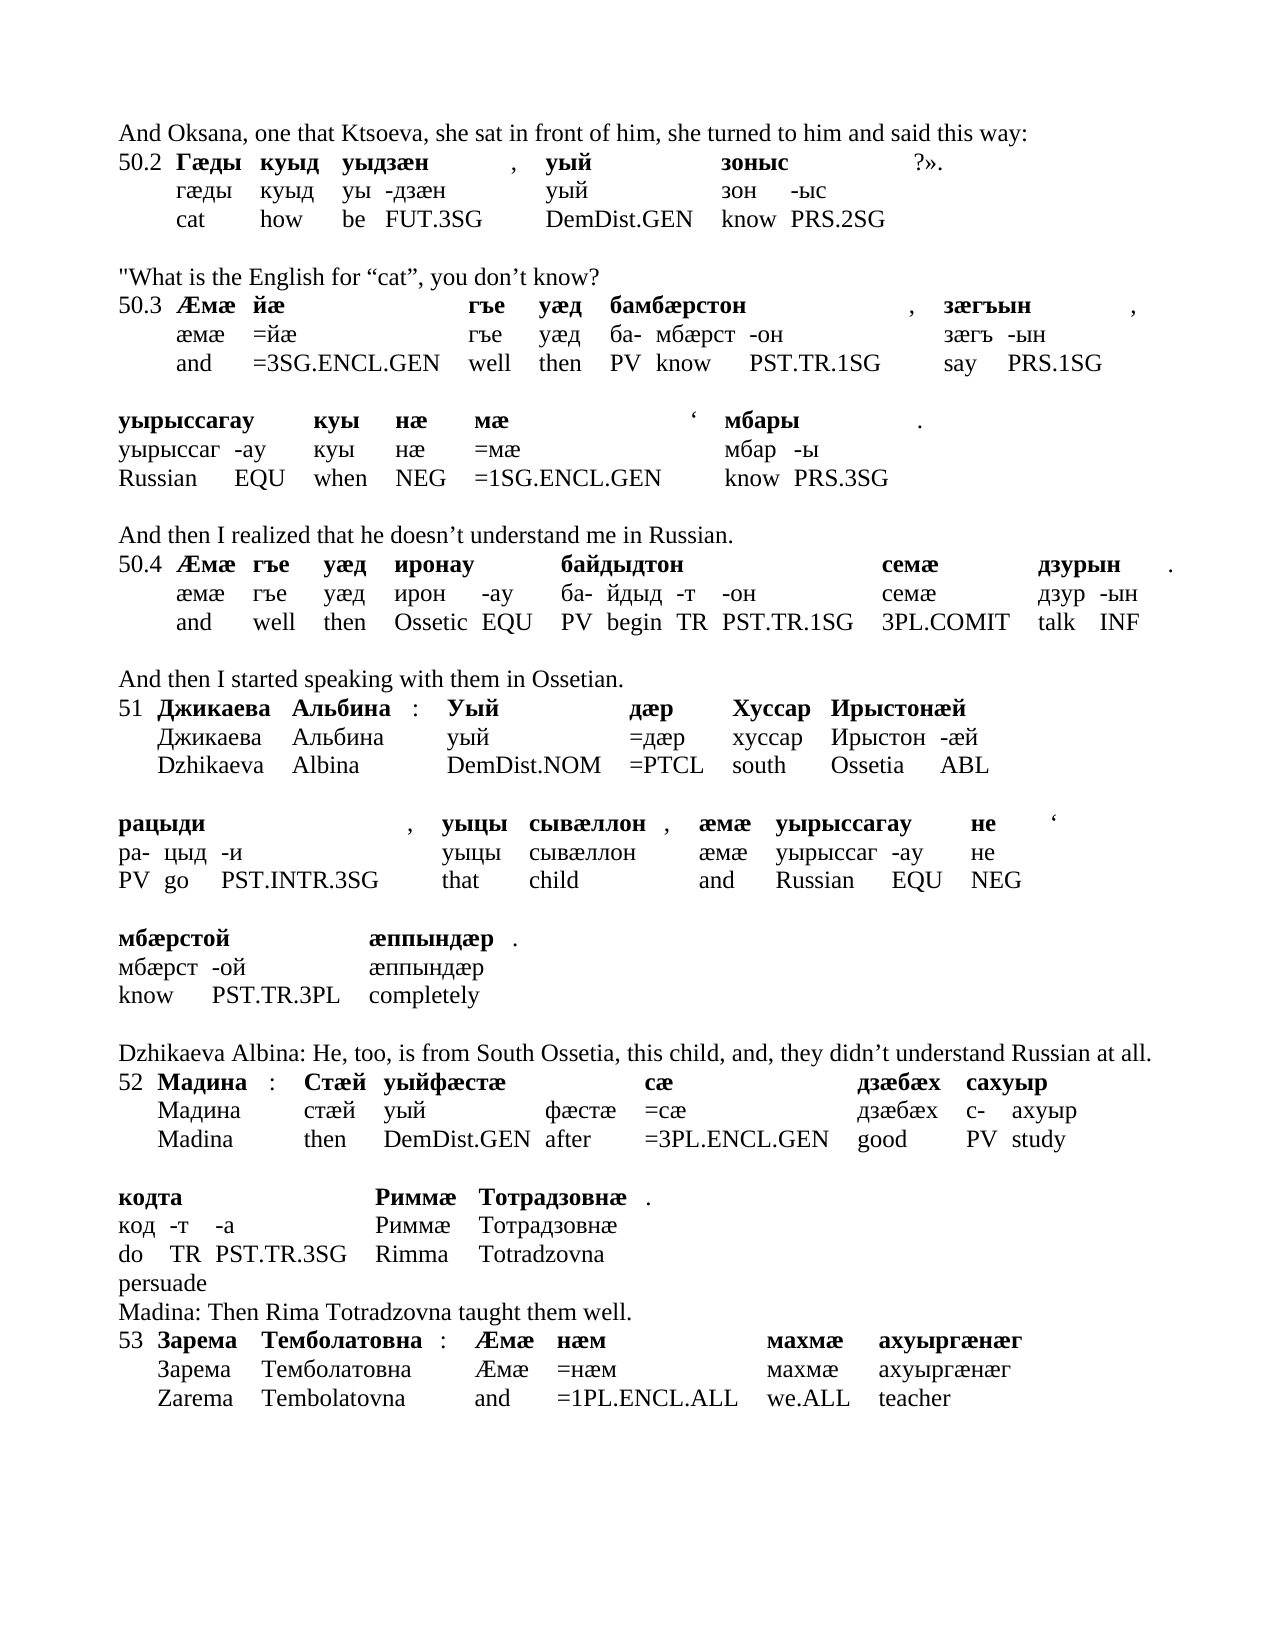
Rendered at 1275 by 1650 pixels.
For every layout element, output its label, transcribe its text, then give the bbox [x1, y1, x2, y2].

text Темболатовна [261, 1326, 426, 1354]
text -он [749, 319, 881, 348]
text we.ALL [767, 1383, 851, 1412]
text Zarema [157, 1383, 233, 1412]
text Russian [775, 866, 878, 894]
text PRS.2SG [790, 204, 886, 233]
text уый [383, 1096, 531, 1124]
text . [917, 406, 938, 434]
text ахуыргæнæг [878, 1354, 1011, 1383]
text NEG [971, 866, 1022, 894]
text and [176, 607, 225, 636]
text south [732, 751, 803, 779]
text : [439, 1326, 461, 1354]
text study [1012, 1124, 1077, 1153]
text do [118, 1239, 156, 1268]
text Æмæ [474, 1354, 529, 1383]
text teacher [878, 1383, 1011, 1412]
text гъе [468, 291, 525, 319]
text PV [561, 607, 593, 636]
text æппындæр [369, 952, 484, 981]
text and [698, 866, 748, 894]
text then [539, 348, 582, 377]
text Æмæ [176, 549, 239, 578]
text уырыссагау [775, 808, 957, 837]
text -ау [891, 837, 943, 866]
text уый [447, 722, 602, 751]
text махмæ [767, 1354, 851, 1383]
text begin [607, 607, 662, 636]
text go [164, 866, 207, 894]
text æмæ [176, 578, 225, 607]
text Æмæ [474, 1326, 543, 1354]
text фæстæ [545, 1096, 617, 1124]
text Dzhikaeva [157, 751, 264, 779]
text then [303, 1124, 356, 1153]
text PRS.3SG [794, 463, 889, 492]
text цыд [164, 837, 207, 866]
text , [1130, 291, 1151, 319]
text "What is the English for “cat”, you don’t know? [118, 262, 1249, 291]
text =1SG.ENCL.GEN [474, 463, 662, 492]
text 50.3 [118, 291, 162, 319]
text ?». [913, 147, 943, 176]
text 50.2 [118, 147, 162, 176]
text нæ [395, 434, 447, 463]
text сывæллон [529, 837, 636, 866]
text Тотрадзовнæ [478, 1211, 618, 1239]
text Æмæ [176, 291, 239, 319]
text дзурын [1038, 549, 1153, 578]
text =дæр [629, 722, 704, 751]
text ахуыргæнæг [878, 1326, 1025, 1354]
text Альбина [292, 722, 384, 751]
text =3PL.ENCL.GEN [644, 1124, 829, 1153]
text -ау [234, 434, 286, 463]
text рацыди [118, 808, 393, 837]
text зæгъ [943, 319, 993, 348]
text -ой [212, 952, 341, 981]
text PV [609, 348, 642, 377]
text -ын [1007, 319, 1102, 348]
text Тотрадзовнæ [478, 1182, 631, 1211]
text дæр [629, 693, 718, 722]
text гæды [176, 176, 232, 204]
text 50.4 [118, 549, 162, 578]
text well [468, 348, 511, 377]
text уæд [323, 549, 380, 578]
text know [656, 348, 735, 377]
text PV [118, 866, 150, 894]
text =1PL.ENCL.ALL [557, 1383, 739, 1412]
text PST.TR.3PL [212, 981, 341, 1009]
text Albina [292, 751, 384, 779]
text кодта [118, 1182, 361, 1211]
text уыцы [442, 808, 515, 837]
text ‘ [689, 406, 711, 434]
text Джикаева [157, 722, 264, 751]
text Мадина [157, 1096, 241, 1124]
text иронау [394, 549, 547, 578]
text 52 [118, 1067, 143, 1096]
text DemDist.NOM [447, 751, 602, 779]
text уæд [539, 319, 582, 348]
text after [545, 1124, 617, 1153]
text с- [966, 1096, 998, 1124]
text Totradzovna [478, 1239, 618, 1268]
text гъе [253, 549, 309, 578]
text talk [1038, 607, 1086, 636]
text Ирыстонæй [831, 693, 1004, 722]
text know [721, 204, 777, 233]
text код [118, 1211, 156, 1239]
text when [313, 463, 367, 492]
text гъе [253, 578, 296, 607]
text EQU [891, 866, 943, 894]
text уыдзæн [342, 147, 497, 176]
text -а [215, 1211, 347, 1239]
text , [407, 808, 428, 837]
text -и [221, 837, 379, 866]
text зоныс [721, 147, 899, 176]
text сахуыр [966, 1067, 1091, 1096]
text : [269, 1067, 290, 1096]
text , [511, 147, 532, 176]
text йæ [253, 291, 454, 319]
text child [529, 866, 636, 894]
text æмæ [698, 837, 748, 866]
text -æй [940, 722, 990, 751]
text уырыссаг [775, 837, 878, 866]
text Хуссар [732, 693, 817, 722]
text Гæды [176, 147, 246, 176]
text Madina [157, 1124, 241, 1153]
text PST.TR.1SG [722, 607, 854, 636]
text , [909, 291, 930, 319]
text уырыссагау [118, 406, 299, 434]
text =3SG.ENCL.GEN [253, 348, 440, 377]
text не [971, 837, 1022, 866]
text 3PL.COMIT [882, 607, 1010, 636]
text PRS.1SG [1007, 348, 1102, 377]
text : [412, 693, 433, 722]
text Зарема [157, 1326, 247, 1354]
text DemDist.GEN [383, 1124, 531, 1153]
text know [724, 463, 780, 492]
text be [342, 204, 371, 233]
text Ирыстон [831, 722, 926, 751]
text семæ [882, 549, 1024, 578]
text уæд [323, 578, 366, 607]
text сывæллон [529, 808, 650, 837]
text Темболатовна [261, 1354, 412, 1383]
text æппындæр [369, 923, 498, 952]
text say [943, 348, 993, 377]
text куыд [260, 147, 328, 176]
text нæм [557, 1326, 753, 1354]
text EQU [481, 607, 533, 636]
text -т [676, 578, 708, 607]
text =нæм [557, 1354, 739, 1383]
text ‘ [1049, 808, 1071, 837]
text Мадина [157, 1067, 255, 1096]
text Madina: Then Rima Totradzovna taught them well. [118, 1297, 1249, 1326]
text æмæ [698, 808, 762, 837]
text NEG [395, 463, 447, 492]
text ба- [561, 578, 593, 607]
text мбæрстой [118, 923, 355, 952]
text 51 [118, 693, 143, 722]
text And Oksana, one that Ktsoeva, she sat in front of him, she turned to him and said this way: [118, 118, 1249, 147]
text мбары [724, 406, 903, 434]
text EQU [234, 463, 286, 492]
text Стæй [303, 1067, 369, 1096]
text completely [369, 981, 484, 1009]
text -ыс [790, 176, 886, 204]
text -ы [794, 434, 889, 463]
text Зарема [157, 1354, 233, 1383]
text уы [342, 176, 371, 204]
text . [512, 923, 533, 952]
text And then I started speaking with them in Ossetian. [118, 664, 1249, 693]
text дзæбæх [857, 1096, 938, 1124]
text know [118, 981, 198, 1009]
text Russian [118, 463, 220, 492]
text and [474, 1383, 529, 1412]
text куыд [260, 176, 314, 204]
text Уый [447, 693, 615, 722]
text гъе [468, 319, 511, 348]
text не [971, 808, 1036, 837]
text -дзæн [385, 176, 483, 204]
text æмæ [176, 319, 225, 348]
text дзæбæх [857, 1067, 952, 1096]
text And then I realized that he doesn’t understand me in Russian. [118, 521, 1249, 549]
text PST.TR.3SG [215, 1239, 347, 1268]
text ABL [940, 751, 990, 779]
text ба- [609, 319, 642, 348]
text Rimma [375, 1239, 451, 1268]
text =сæ [644, 1096, 829, 1124]
text -ын [1099, 578, 1140, 607]
text байдыдтон [561, 549, 868, 578]
text сæ [644, 1067, 843, 1096]
text нæ [395, 406, 460, 434]
text хуссар [732, 722, 803, 751]
text =мæ [474, 434, 662, 463]
text ирон [394, 578, 468, 607]
text FUT.3SG [385, 204, 483, 233]
text Dzhikaeva Albina: He, too, is from South Ossetia, this child, and, they didn’t understand Russian at all. [118, 1038, 1249, 1067]
text мбæрст [118, 952, 198, 981]
text семæ [882, 578, 1010, 607]
text -ау [481, 578, 533, 607]
text DemDist.GEN [545, 204, 693, 233]
text уырыссаг [118, 434, 220, 463]
text уый [545, 147, 707, 176]
text уыйфæстæ [383, 1067, 631, 1096]
text ахуыр [1012, 1096, 1077, 1124]
text how [260, 204, 314, 233]
text that [442, 866, 501, 894]
text 53 [118, 1326, 143, 1354]
text мбæрст [656, 319, 735, 348]
text then [323, 607, 366, 636]
text -он [722, 578, 854, 607]
text Ossetia [831, 751, 926, 779]
text уый [545, 176, 693, 204]
text PST.INTR.3SG [221, 866, 379, 894]
text стæй [303, 1096, 356, 1124]
text ра- [118, 837, 150, 866]
text INF [1099, 607, 1140, 636]
text good [857, 1124, 938, 1153]
text мбар [724, 434, 780, 463]
text йдыд [607, 578, 662, 607]
text Риммæ [375, 1182, 464, 1211]
text уыцы [442, 837, 501, 866]
text -т [169, 1211, 201, 1239]
text Риммæ [375, 1211, 451, 1239]
text уæд [539, 291, 596, 319]
text persuade [118, 1268, 361, 1297]
text Ossetic [394, 607, 468, 636]
text куы [313, 406, 381, 434]
text бамбæрстон [609, 291, 895, 319]
text Альбина [292, 693, 398, 722]
text куы [313, 434, 367, 463]
text and [176, 348, 225, 377]
text . [1167, 549, 1188, 578]
text , [664, 808, 685, 837]
text зон [721, 176, 777, 204]
text =PTCL [629, 751, 704, 779]
text well [253, 607, 296, 636]
text мæ [474, 406, 676, 434]
text TR [169, 1239, 201, 1268]
text . [645, 1182, 666, 1211]
text дзур [1038, 578, 1086, 607]
text зæгъын [943, 291, 1116, 319]
text =йæ [253, 319, 440, 348]
text Джикаева [157, 693, 278, 722]
text махмæ [767, 1326, 864, 1354]
text PST.TR.1SG [749, 348, 881, 377]
text Tembolatovna [261, 1383, 412, 1412]
text cat [176, 204, 232, 233]
text PV [966, 1124, 998, 1153]
text TR [676, 607, 708, 636]
